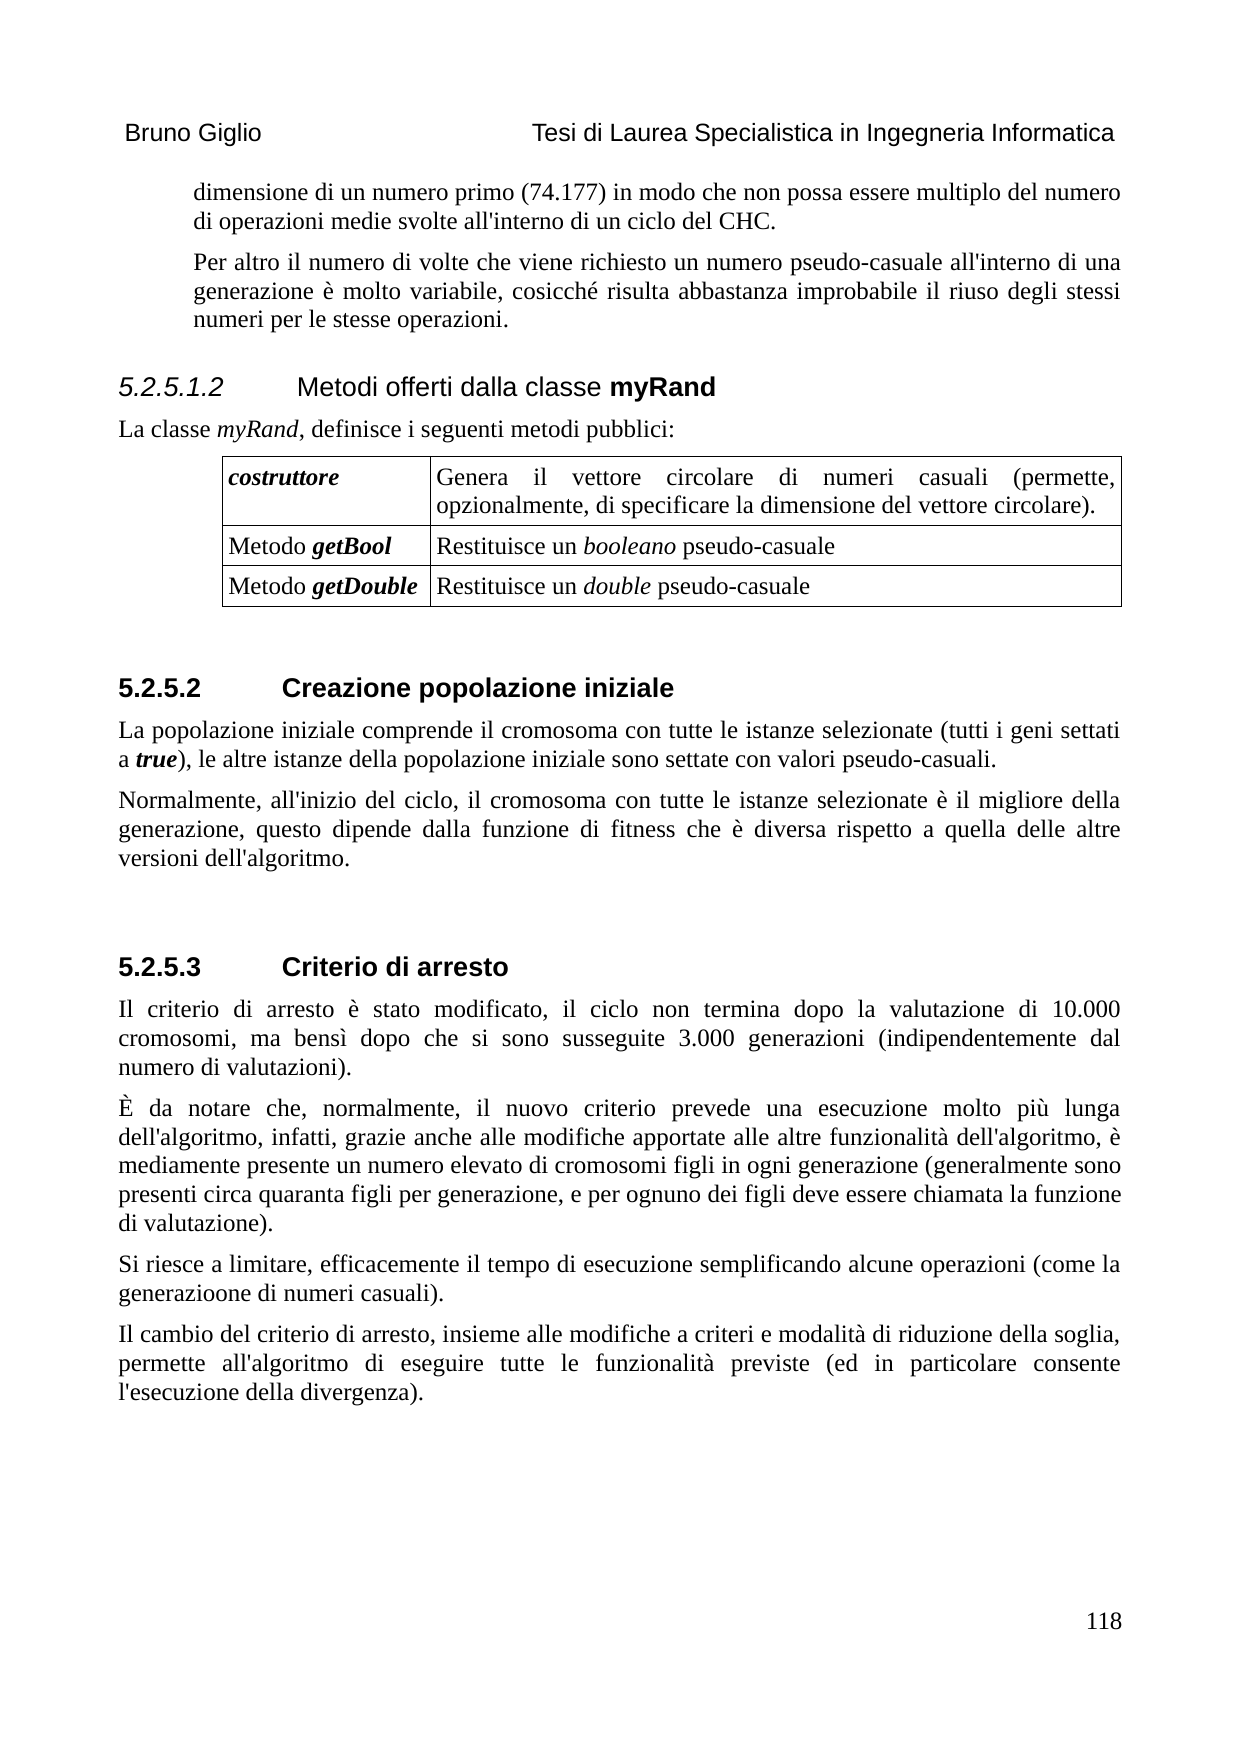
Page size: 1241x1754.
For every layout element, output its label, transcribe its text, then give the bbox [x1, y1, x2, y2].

list Per altro il numero di volte che viene richiesto un numero pseudo-casuale all'interno di una generazione è molto variabile, cosicché risulta abbastanza improbabile il riuso degli stessi numeri per le stesse operazioni. [156, 247, 1122, 333]
table_cell Metodo getDouble [223, 566, 430, 606]
text Normalmente, all'inizio del ciclo, il cromosoma con tutte le istanze selezionate è il migliore della generazione, questo dipende dalla funzione di fitness che è diversa rispetto a quella delle altre versioni dell'algoritmo. [118, 786, 1122, 872]
table_header costruttore [223, 457, 430, 525]
list dimensione di un numero primo (74.177) in modo che non possa essere multiplo del numero di operazioni medie svolte all'interno di un ciclo del CHC. [156, 177, 1122, 234]
text È da notare che, normalmente, il nuovo criterio prevede una esecuzione molto più lunga dell'algoritmo, infatti, grazie anche alle modifiche apportate alle altre funzionalità dell'algoritmo, è mediamente presente un numero elevato di cromosomi figli in ogni generazione (generalmente sono presenti circa quaranta figli per generazione, e per ognuno dei figli deve essere chiamata la funzione di valutazione). [118, 1093, 1122, 1237]
text Si riesce a limitare, efficacemente il tempo di esecuzione semplificando alcune operazioni (come la generazioone di numeri casuali). [118, 1249, 1122, 1307]
table_cell Restituisce un double pseudo-casuale [431, 566, 1121, 606]
text Il cambio del criterio di arresto, insieme alle modifiche a criteri e modalità di riduzione della soglia, permette all'algoritmo di eseguire tutte le funzionalità previste (ed in particolare consente l'esecuzione della divergenza). [118, 1319, 1122, 1406]
text La popolazione iniziale comprende il cromosoma con tutte le istanze selezionate (tutti i geni settati a true), le altre istanze della popolazione iniziale sono settate con valori pseudo-casuali. [118, 716, 1122, 773]
subtitle Criterio di arresto [118, 951, 1122, 982]
subtitle Metodi offerti dalla classe myRand [118, 371, 1122, 402]
text La classe myRand, definisce i seguenti metodi pubblici: [118, 414, 1122, 443]
table_header Genera il vettore circolare di numeri casuali (permette, opzionalmente, di specificare la dimensione del vettore circolare). [431, 457, 1121, 525]
text Il criterio di arresto è stato modificato, il ciclo non termina dopo la valutazione di 10.000 cromosomi, ma bensì dopo che si sono susseguite 3.000 generazioni (indipendentemente dal numero di valutazioni). [118, 994, 1122, 1081]
table_cell Restituisce un booleano pseudo-casuale [431, 526, 1121, 565]
subtitle Creazione popolazione iniziale [118, 672, 1122, 703]
table_cell Metodo getBool [223, 526, 430, 565]
